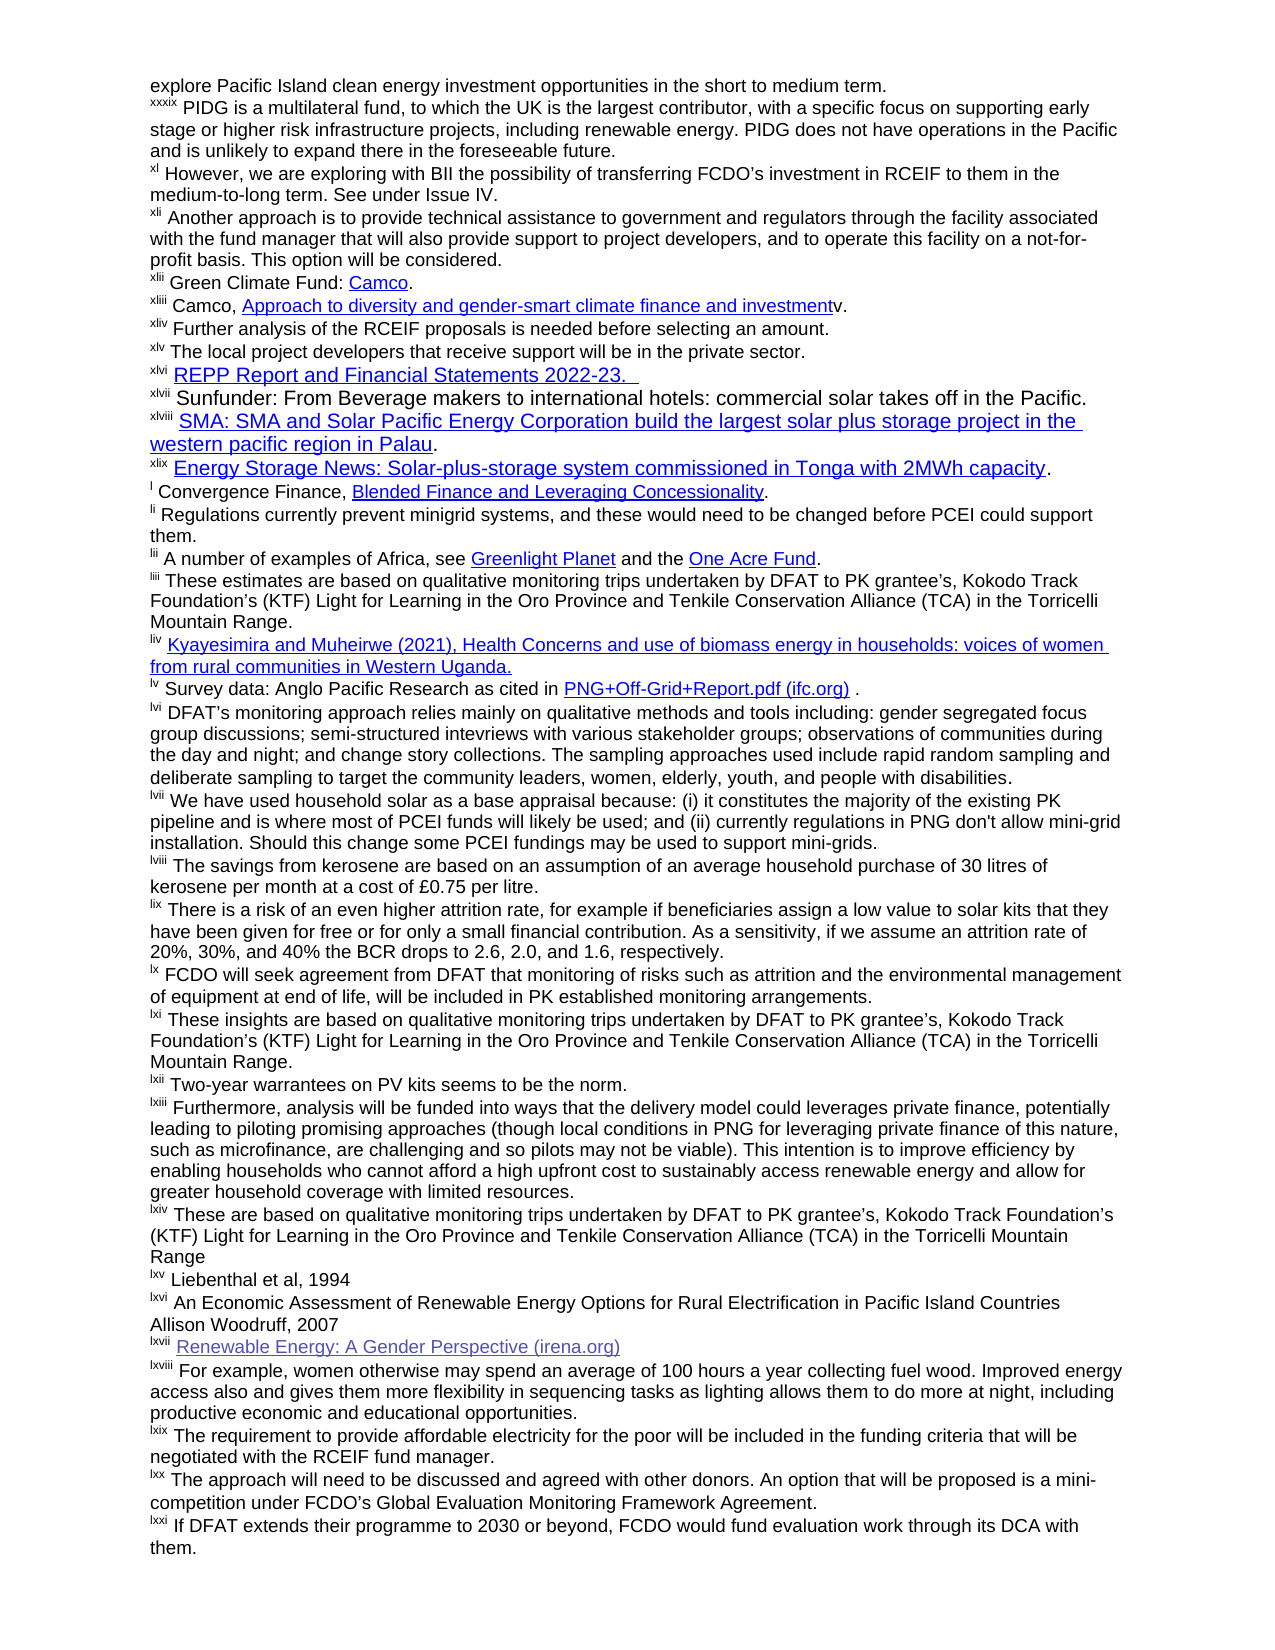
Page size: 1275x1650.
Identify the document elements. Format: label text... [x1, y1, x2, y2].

list Energy Storage News: Solar-plus-storage system commissioned in Tonga with 2MWh capacity. [150, 456, 1125, 479]
list There is a risk of an even higher attrition rate, for example if beneficiaries assign a low value to solar kits that they have been given for free or for only a small financial contribution. As a sensitivity, if we assume an attrition rate of 20%, 30%, and 40% the BCR drops to 2.6, 2.0, and 1.6, respectively. [150, 898, 1125, 963]
list Regulations currently prevent minigrid systems, and these would need to be changed before PCEI could support them. [150, 503, 1125, 547]
list Convergence Finance, Blended Finance and Leveraging Concessionality. [150, 479, 1125, 503]
list These estimates are based on qualitative monitoring trips undertaken by DFAT to PK grantee’s, Kokodo Track Foundation’s (KTF) Light for Learning in the Oro Province and Tenkile Conservation Alliance (TCA) in the Torricelli Mountain Range. [150, 570, 1125, 633]
list The requirement to provide affordable electricity for the poor will be included in the funding criteria that will be negotiated with the RCEIF fund manager. [150, 1423, 1125, 1467]
list Sunfunder: From Beverage makers to international hotels: commercial solar takes off in the Pacific. [150, 386, 1125, 410]
list Further analysis of the RCEIF proposals is needed before selecting an amount. [150, 317, 1125, 340]
list explore Pacific Island clean energy investment opportunities in the short to medium term. [150, 75, 1125, 96]
list The savings from kerosene are based on an assumption of an average household purchase of 30 litres of kerosene per month at a cost of £0.75 per litre. [150, 854, 1125, 898]
list Furthermore, analysis will be funded into ways that the delivery model could leverages private finance, potentially leading to piloting promising approaches (though local conditions in PNG for leveraging private finance of this nature, such as microfinance, are challenging and so pilots may not be viable). This intention is to improve efficiency by enabling households who cannot afford a high upfront cost to sustainably access renewable energy and allow for greater household coverage with limited resources. [150, 1095, 1125, 1202]
list REPP Report and Financial Statements 2022-23. [150, 363, 1125, 386]
list These insights are based on qualitative monitoring trips undertaken by DFAT to PK grantee’s, Kokodo Track Foundation’s (KTF) Light for Learning in the Oro Province and Tenkile Conservation Alliance (TCA) in the Torricelli Mountain Range. [150, 1007, 1125, 1072]
list A number of examples of Africa, see Greenlight Planet and the One Acre Fund. [150, 547, 1125, 570]
list For example, women otherwise may spend an average of 100 hours a year collecting fuel wood. Improved energy access also and gives them more flexibility in sequencing tasks as lighting allows them to do more at night, including productive economic and educational opportunities. [150, 1358, 1125, 1423]
list SMA: SMA and Solar Pacific Energy Corporation build the largest solar plus storage project in the western pacific region in Palau. [150, 410, 1125, 456]
list Renewable Energy: A Gender Perspective (irena.org) [150, 1335, 1125, 1358]
list Green Climate Fund: Camco. [150, 270, 1125, 293]
text Another approach is to provide technical assistance to government and regulators through the facility associated with the fund manager that will also provide support to project developers, and to operate this facility on a not-for-profit basis. This option will be considered. [150, 205, 1125, 270]
list Liebenthal et al, 1994 [150, 1267, 1125, 1291]
list These are based on qualitative monitoring trips undertaken by DFAT to PK grantee’s, Kokodo Track Foundation’s (KTF) Light for Learning in the Oro Province and Tenkile Conservation Alliance (TCA) in the Torricelli Mountain Range [150, 1202, 1125, 1267]
list Allison Woodruff, 2007 [150, 1314, 1125, 1335]
list Two-year warrantees on PV kits seems to be the norm. [150, 1072, 1125, 1095]
list The local project developers that receive support will be in the private sector. [150, 340, 1125, 363]
list Camco, Approach to diversity and gender-smart climate finance and investmentv. [150, 293, 1125, 317]
list PIDG is a multilateral fund, to which the UK is the largest contributor, with a specific focus on supporting early stage or higher risk infrastructure projects, including renewable energy. PIDG does not have operations in the Pacific and is unlikely to expand there in the foreseeable future. [150, 96, 1125, 161]
list An Economic Assessment of Renewable Energy Options for Rural Electrification in Pacific Island Countries [150, 1291, 1125, 1314]
list Kyayesimira and Muheirwe (2021), Health Concerns and use of biomass energy in households: voices of women from rural communities in Western Uganda. [150, 633, 1125, 677]
list FCDO will seek agreement from DFAT that monitoring of risks such as attrition and the environmental management of equipment at end of life, will be included in PK established monitoring arrangements. [150, 963, 1125, 1007]
list DFAT’s monitoring approach relies mainly on qualitative methods and tools including: gender segregated focus group discussions; semi-structured intevriews with various stakeholder groups; observations of communities during the day and night; and change story collections. The sampling approaches used include rapid random sampling and deliberate sampling to target the community leaders, women, elderly, youth, and people with disabilities. [150, 700, 1125, 788]
list However, we are exploring with BII the possibility of transferring FCDO’s investment in RCEIF to them in the medium-to-long term. See under Issue IV. [150, 161, 1125, 205]
list We have used household solar as a base appraisal because: (i) it constitutes the majority of the existing PK pipeline and is where most of PCEI funds will likely be used; and (ii) currently regulations in PNG don't allow mini-grid installation. Should this change some PCEI fundings may be used to support mini-grids. [150, 788, 1125, 854]
list Survey data: Anglo Pacific Research as cited in PNG+Off-Grid+Report.pdf (ifc.org) . [150, 677, 1125, 700]
